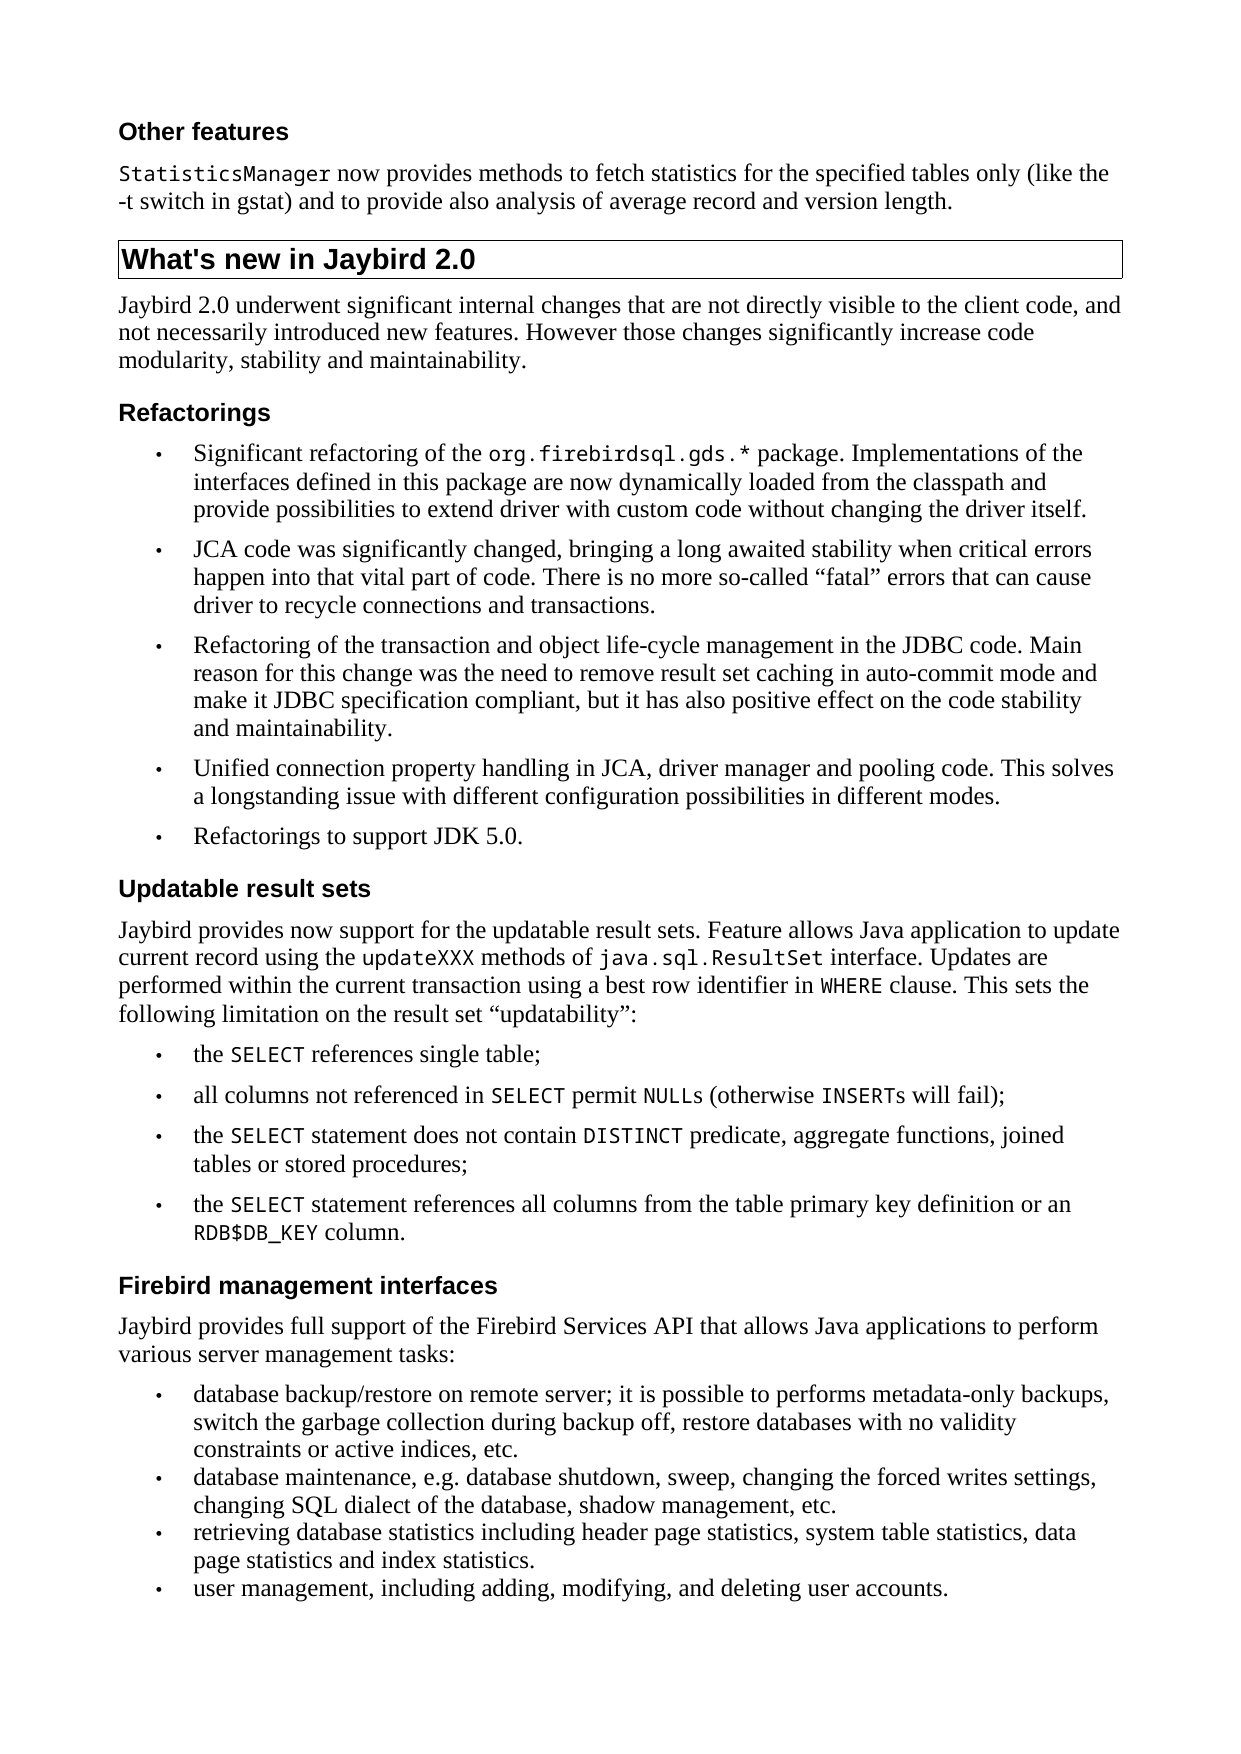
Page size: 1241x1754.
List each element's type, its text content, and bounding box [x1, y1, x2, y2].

list database backup/restore on remote server; it is possible to performs metadata-only backups, switch the garbage collection during backup off, restore databases with no validity constraints or active indices, etc. [156, 1380, 1122, 1463]
list user management, including adding, modifying, and deleting user accounts. [156, 1574, 1122, 1602]
list retrieving database statistics including header page statistics, system table statistics, data page statistics and index statistics. [156, 1518, 1122, 1574]
list the SELECT statement references all columns from the table primary key definition or an RDB$DB_KEY column. [156, 1190, 1122, 1246]
subtitle Other features [118, 118, 1122, 146]
text StatisticsManager now provides methods to fetch statistics for the specified tables only (like the -t switch in gstat) and to provide also analysis of average record and version length. [118, 159, 1122, 214]
list Refactorings to support JDK 5.0. [156, 822, 1122, 850]
list Significant refactoring of the org.firebirdsql.gds.* package. Implementations of the interfaces defined in this package are now dynamically loaded from the classpath and provide possibilities to extend driver with custom code without changing the driver itself. [156, 439, 1122, 523]
list all columns not referenced in SELECT permit NULLs (otherwise INSERTs will fail); [156, 1081, 1122, 1109]
text Jaybird provides full support of the Firebird Services API that allows Java applications to perform various server management tasks: [118, 1312, 1122, 1367]
subtitle Refactorings [118, 399, 1122, 427]
subtitle Updatable result sets [118, 875, 1122, 903]
list Unified connection property handling in JCA, driver manager and pooling code. This solves a longstanding issue with different configuration possibilities in different modes. [156, 754, 1122, 810]
list JCA code was significantly changed, bringing a long awaited stability when critical errors happen into that vital part of code. There is no more so-called “fatal” errors that can cause driver to recycle connections and transactions. [156, 536, 1122, 619]
text Jaybird provides now support for the updatable result sets. Feature allows Java application to update current record using the updateXXX methods of java.sql.ResultSet interface. Updates are performed within the current transaction using a best row identifier in WHERE clause. This sets the following limitation on the result set “updatability”: [118, 916, 1122, 1028]
subtitle Firebird management interfaces [118, 1271, 1122, 1299]
list database maintenance, e.g. database shutdown, sweep, changing the forced writes settings, changing SQL dialect of the database, shadow management, etc. [156, 1463, 1122, 1518]
list Refactoring of the transaction and object life-cycle management in the JDBC code. Main reason for this change was the need to remove result set caching in auto-commit mode and make it JDBC specification compliant, but it has also positive effect on the code stability and maintainability. [156, 631, 1122, 742]
text Jaybird 2.0 underwent significant internal changes that are not directly visible to the client code, and not necessarily introduced new features. However those changes significantly increase code modularity, stability and maintainability. [118, 291, 1122, 374]
list the SELECT references single table; [156, 1040, 1122, 1068]
list the SELECT statement does not contain DISTINCT predicate, aggregate functions, joined tables or stored procedures; [156, 1122, 1122, 1177]
subtitle What's new in Jaybird 2.0 [119, 241, 1122, 278]
